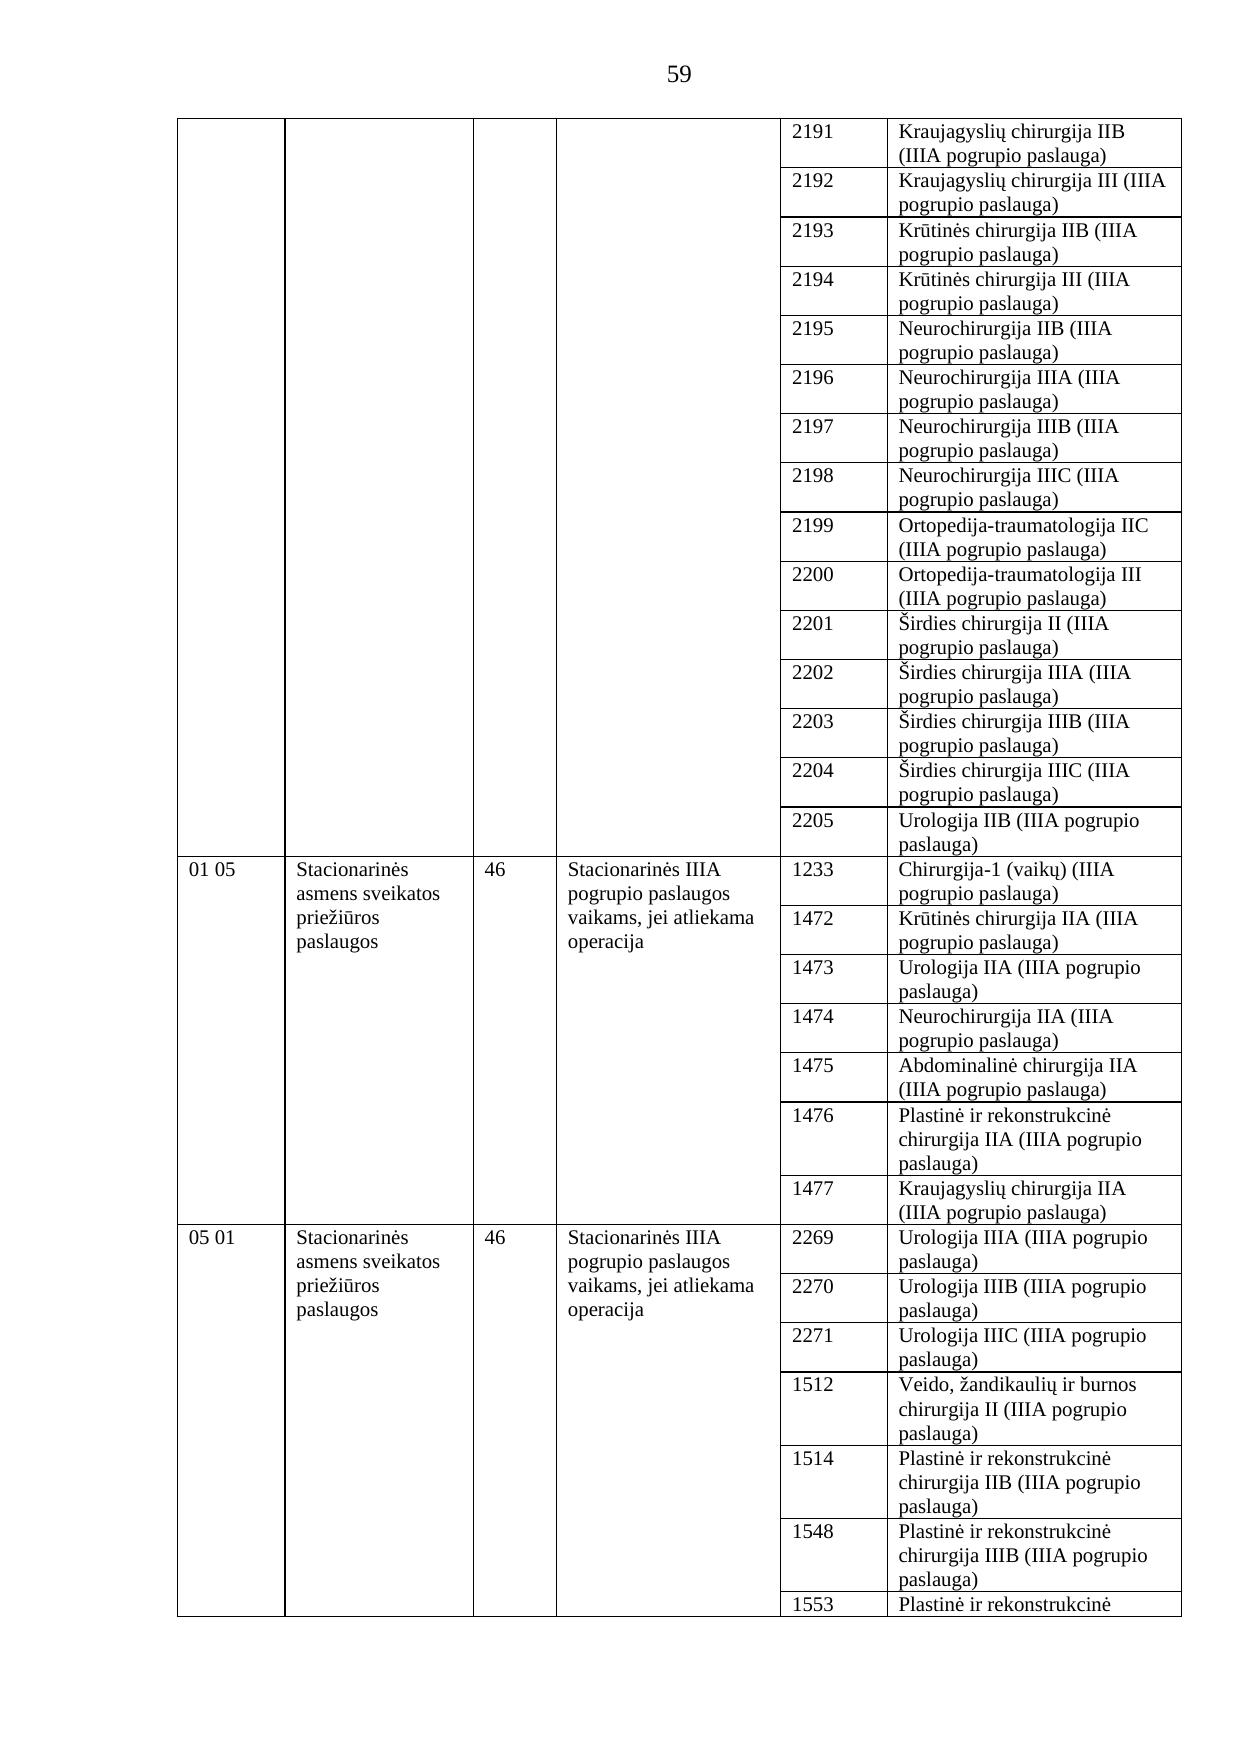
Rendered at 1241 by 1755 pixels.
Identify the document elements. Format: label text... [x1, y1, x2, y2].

table_cell 1512 [781, 1373, 887, 1444]
table_cell 46 [474, 857, 556, 1224]
table_cell Ortopedija-traumatologija III (IIIA pogrupio paslauga) [888, 562, 1181, 610]
table_cell Krūtinės chirurgija IIB (IIIA pogrupio paslauga) [888, 218, 1181, 266]
table_cell 1233 [781, 857, 887, 905]
table_cell Krūtinės chirurgija IIA (IIIA pogrupio paslauga) [888, 906, 1181, 954]
table_cell 2202 [781, 660, 887, 708]
table_cell Urologija IIB (IIIA pogrupio paslauga) [888, 808, 1181, 856]
table_cell 2204 [781, 758, 887, 806]
table_cell Kraujagyslių chirurgija IIB (IIIA pogrupio paslauga) [888, 119, 1181, 167]
table_cell 2191 [781, 119, 887, 167]
table_cell Neurochirurgija IIA (IIIA pogrupio paslauga) [888, 1004, 1181, 1052]
table_cell Urologija IIA (IIIA pogrupio paslauga) [888, 955, 1181, 1003]
table_cell Stacionarinės asmens sveikatos priežiūros paslaugos [286, 1225, 473, 1616]
table_cell 1472 [781, 906, 887, 954]
table_cell 2194 [781, 267, 887, 315]
table_cell Urologija IIIA (IIIA pogrupio paslauga) [888, 1225, 1181, 1273]
table_cell 2199 [781, 513, 887, 561]
table_cell 2193 [781, 218, 887, 266]
table_cell 1475 [781, 1053, 887, 1101]
table_cell 1476 [781, 1103, 887, 1175]
table_cell Krūtinės chirurgija III (IIIA pogrupio paslauga) [888, 267, 1181, 315]
table_cell Širdies chirurgija IIIC (IIIA pogrupio paslauga) [888, 758, 1181, 806]
table_cell 2203 [781, 709, 887, 757]
table_cell 2201 [781, 611, 887, 659]
table_cell 2195 [781, 316, 887, 364]
table_cell Stacionarinės IIIA pogrupio paslaugos vaikams, jei atliekama operacija [557, 857, 780, 1224]
table_cell Širdies chirurgija IIIA (IIIA pogrupio paslauga) [888, 660, 1181, 708]
table_cell Kraujagyslių chirurgija III (IIIA pogrupio paslauga) [888, 168, 1181, 216]
table_cell Širdies chirurgija II (IIIA pogrupio paslauga) [888, 611, 1181, 659]
table_cell Neurochirurgija IIIC (IIIA pogrupio paslauga) [888, 463, 1181, 511]
table_cell 2197 [781, 414, 887, 462]
table_cell 2269 [781, 1225, 887, 1273]
table_cell 2198 [781, 463, 887, 511]
table_cell Širdies chirurgija IIIB (IIIA pogrupio paslauga) [888, 709, 1181, 757]
table_cell Plastinė ir rekonstrukcinė [888, 1592, 1181, 1616]
table_cell Neurochirurgija IIB (IIIA pogrupio paslauga) [888, 316, 1181, 364]
table_cell 05 01 [178, 1225, 284, 1616]
table_cell Plastinė ir rekonstrukcinė chirurgija IIA (IIIA pogrupio paslauga) [888, 1103, 1181, 1175]
table_cell Neurochirurgija IIIA (IIIA pogrupio paslauga) [888, 365, 1181, 413]
table_cell 01 05 [178, 857, 284, 1224]
table_cell 2205 [781, 808, 887, 856]
table_cell Neurochirurgija IIIB (IIIA pogrupio paslauga) [888, 414, 1181, 462]
table_cell [557, 119, 780, 856]
table_cell Abdominalinė chirurgija IIA (IIIA pogrupio paslauga) [888, 1053, 1181, 1101]
table_cell 2271 [781, 1323, 887, 1371]
table_cell 1553 [781, 1592, 887, 1616]
table_cell 2196 [781, 365, 887, 413]
table_cell 1477 [781, 1176, 887, 1224]
table_cell Plastinė ir rekonstrukcinė chirurgija IIIB (IIIA pogrupio paslauga) [888, 1519, 1181, 1591]
table_cell 46 [474, 1225, 556, 1616]
table_cell Plastinė ir rekonstrukcinė chirurgija IIB (IIIA pogrupio paslauga) [888, 1446, 1181, 1518]
table_cell 1473 [781, 955, 887, 1003]
table_cell Urologija IIIB (IIIA pogrupio paslauga) [888, 1274, 1181, 1322]
table_cell [474, 119, 556, 856]
table_cell [286, 119, 473, 856]
table_cell Kraujagyslių chirurgija IIA (IIIA pogrupio paslauga) [888, 1176, 1181, 1224]
table_cell Urologija IIIC (IIIA pogrupio paslauga) [888, 1323, 1181, 1371]
table_cell 1514 [781, 1446, 887, 1518]
table_cell 2192 [781, 168, 887, 216]
table_cell Veido, žandikaulių ir burnos chirurgija II (IIIA pogrupio paslauga) [888, 1373, 1181, 1444]
table_cell 2270 [781, 1274, 887, 1322]
table_cell 1548 [781, 1519, 887, 1591]
table_cell [178, 119, 284, 856]
table_cell Stacionarinės asmens sveikatos priežiūros paslaugos [286, 857, 473, 1224]
table_cell Stacionarinės IIIA pogrupio paslaugos vaikams, jei atliekama operacija [557, 1225, 780, 1616]
table_cell Ortopedija-traumatologija IIC (IIIA pogrupio paslauga) [888, 513, 1181, 561]
table_cell Chirurgija-1 (vaikų) (IIIA pogrupio paslauga) [888, 857, 1181, 905]
table_cell 1474 [781, 1004, 887, 1052]
table_cell 2200 [781, 562, 887, 610]
